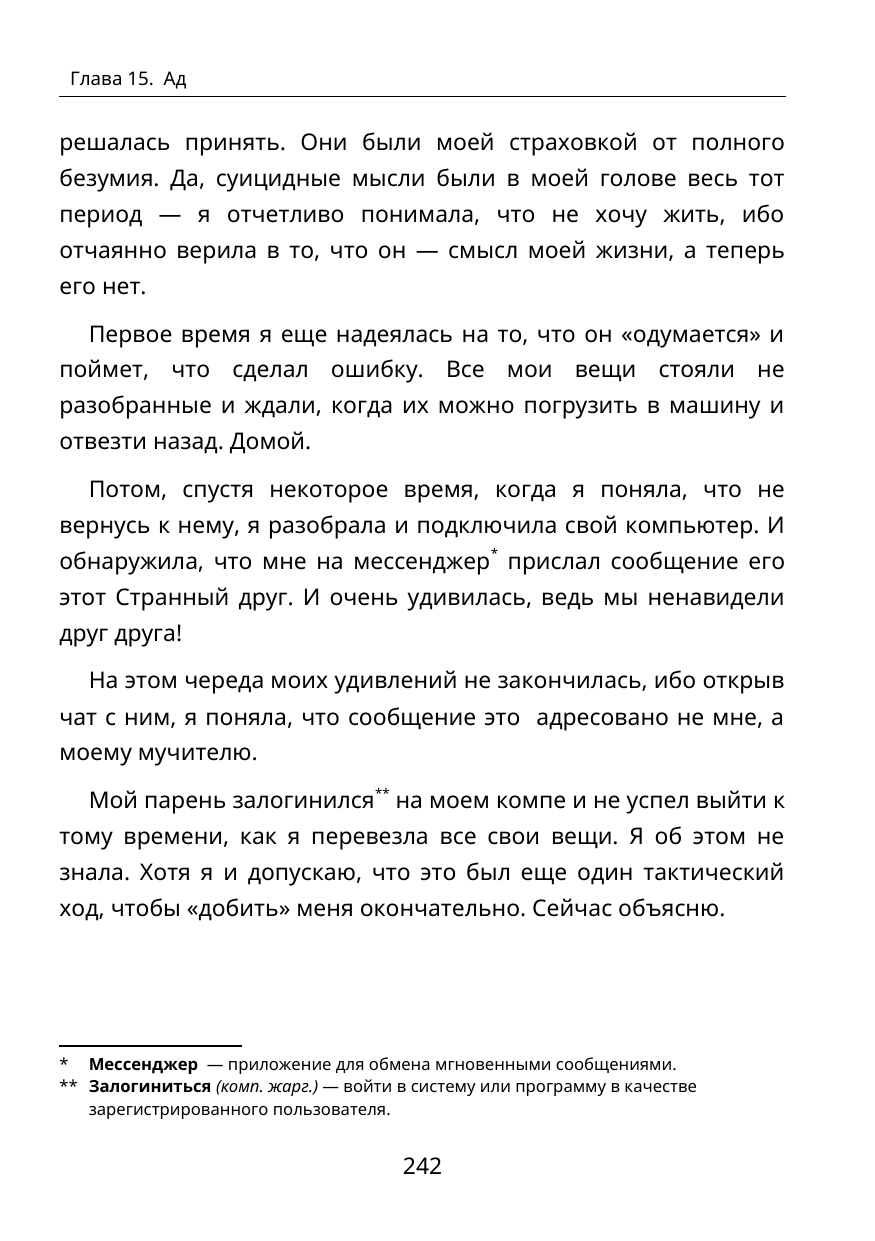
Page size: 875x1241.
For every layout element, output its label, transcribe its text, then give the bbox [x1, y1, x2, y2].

text На этом череда моих удивлений не закончилась, ибо открыв чат с ним, я поняла, что сообщение это адресовано не мне, а моему мучителю. [59, 664, 786, 768]
text Потом, спустя некоторое время, когда я поняла, что не вернусь к нему, я разобрала и подключила свой компьютер. И обнаружила, что мне на мессенджер прислал сообщение его этот Странный друг. И очень удивилась, ведь мы ненавидели друг друга! [59, 473, 786, 648]
text Мой парень залогинился на моем компе и не успел выйти к тому времени, как я перевезла все свои вещи. Я об этом не знала. Хотя я и допускаю, что это был еще один тактический ход, чтобы «добить» меня окончательно. Сейчас объясню. [59, 784, 786, 923]
text Залогиниться (комп. жарг.) — войти в систему или программу в качестве зарегистрированного пользователя. [59, 1075, 786, 1120]
text Первое время я еще надеялась на то, что он «одумается» и поймет, что сделал ошибку. Все мои вещи стояли не разобранные и ждали, когда их можно погрузить в машину и отвезти назад. Домой. [59, 317, 786, 457]
text решалась принять. Они были моей страховкой от полного безумия. Да, суицидные мысли были в моей голове весь тот период — я отчетливо понимала, что не хочу жить, ибо отчаянно верила в то, что он — смысл моей жизни, а теперь его нет. [59, 126, 786, 301]
text Мессенджер — приложение для обмена мгновенными сообщениями. [59, 1052, 786, 1075]
